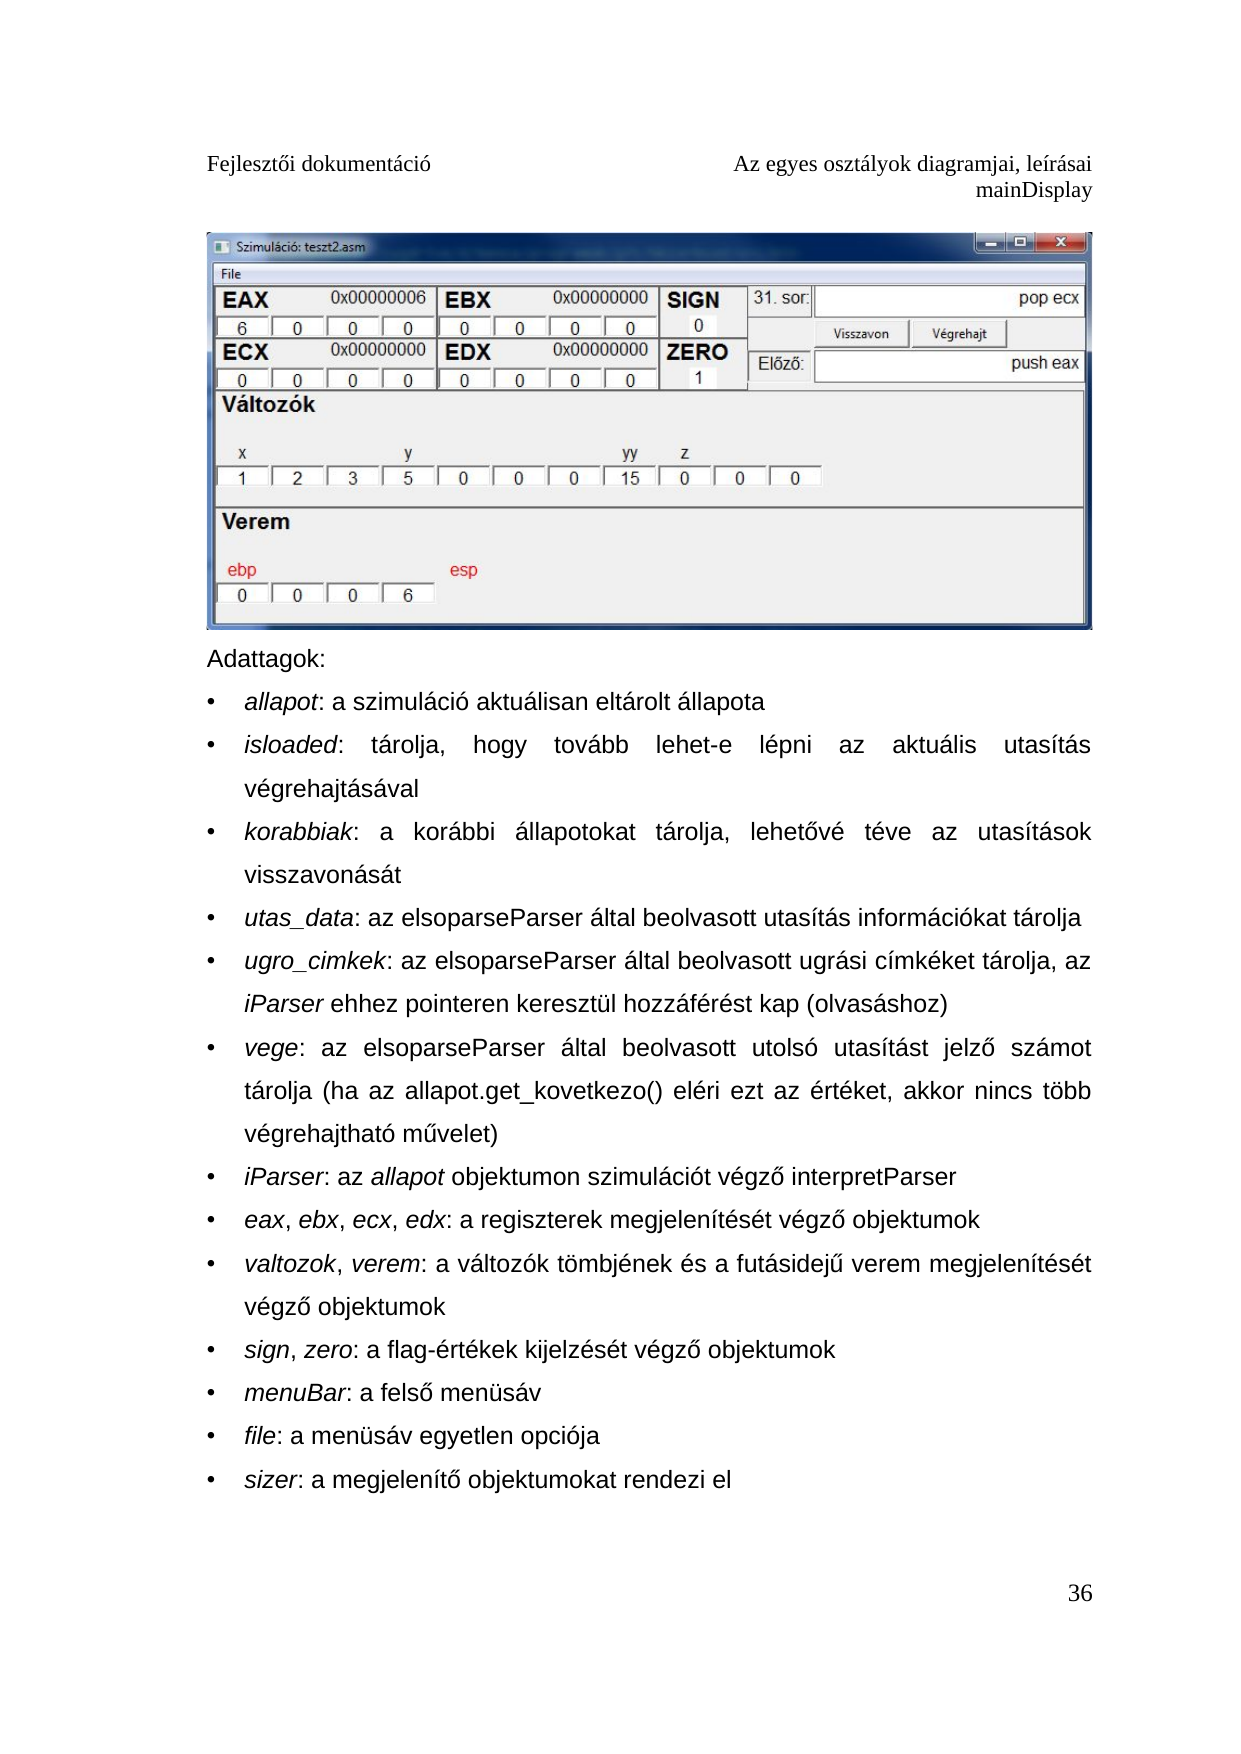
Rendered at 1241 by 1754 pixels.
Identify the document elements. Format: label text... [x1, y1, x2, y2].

list file: a menüsáv egyetlen opciója [207, 1421, 1093, 1450]
text Adattagok: [207, 630, 1093, 673]
list eax, ebx, ecx, edx: a regiszterek megjelenítését végző objektumok [207, 1205, 1093, 1234]
list isloaded: tárolja, hogy tovább lehet-e lépni az aktuális utasítás végrehajtásával [207, 730, 1093, 802]
list ugro_cimkek: az elsoparseParser által beolvasott ugrási címkéket tárolja, az iParser ehhez pointeren keresztül hozzáférést kap (olvasáshoz) [207, 946, 1093, 1018]
list korabbiak: a korábbi állapotokat tárolja, lehetővé téve az utasítások visszavonását [207, 817, 1093, 889]
list vege: az elsoparseParser által beolvasott utolsó utasítást jelző számot tárolja (ha az allapot.get_kovetkezo() eléri ezt az értéket, akkor nincs több végrehajtható művelet) [207, 1033, 1093, 1148]
list menuBar: a felső menüsáv [207, 1378, 1093, 1407]
list sizer: a megjelenítő objektumokat rendezi el [207, 1464, 1093, 1493]
picture [206, 232, 1093, 630]
list iParser: az allapot objektumon szimulációt végző interpretParser [207, 1162, 1093, 1191]
list allapot: a szimuláció aktuálisan eltárolt állapota [207, 687, 1093, 716]
list sign, zero: a flag-értékek kijelzését végző objektumok [207, 1335, 1093, 1364]
list utas_data: az elsoparseParser által beolvasott utasítás információkat tárolja [207, 903, 1093, 932]
list valtozok, verem: a változók tömbjének és a futásidejű verem megjelenítését végző objektumok [207, 1248, 1093, 1321]
